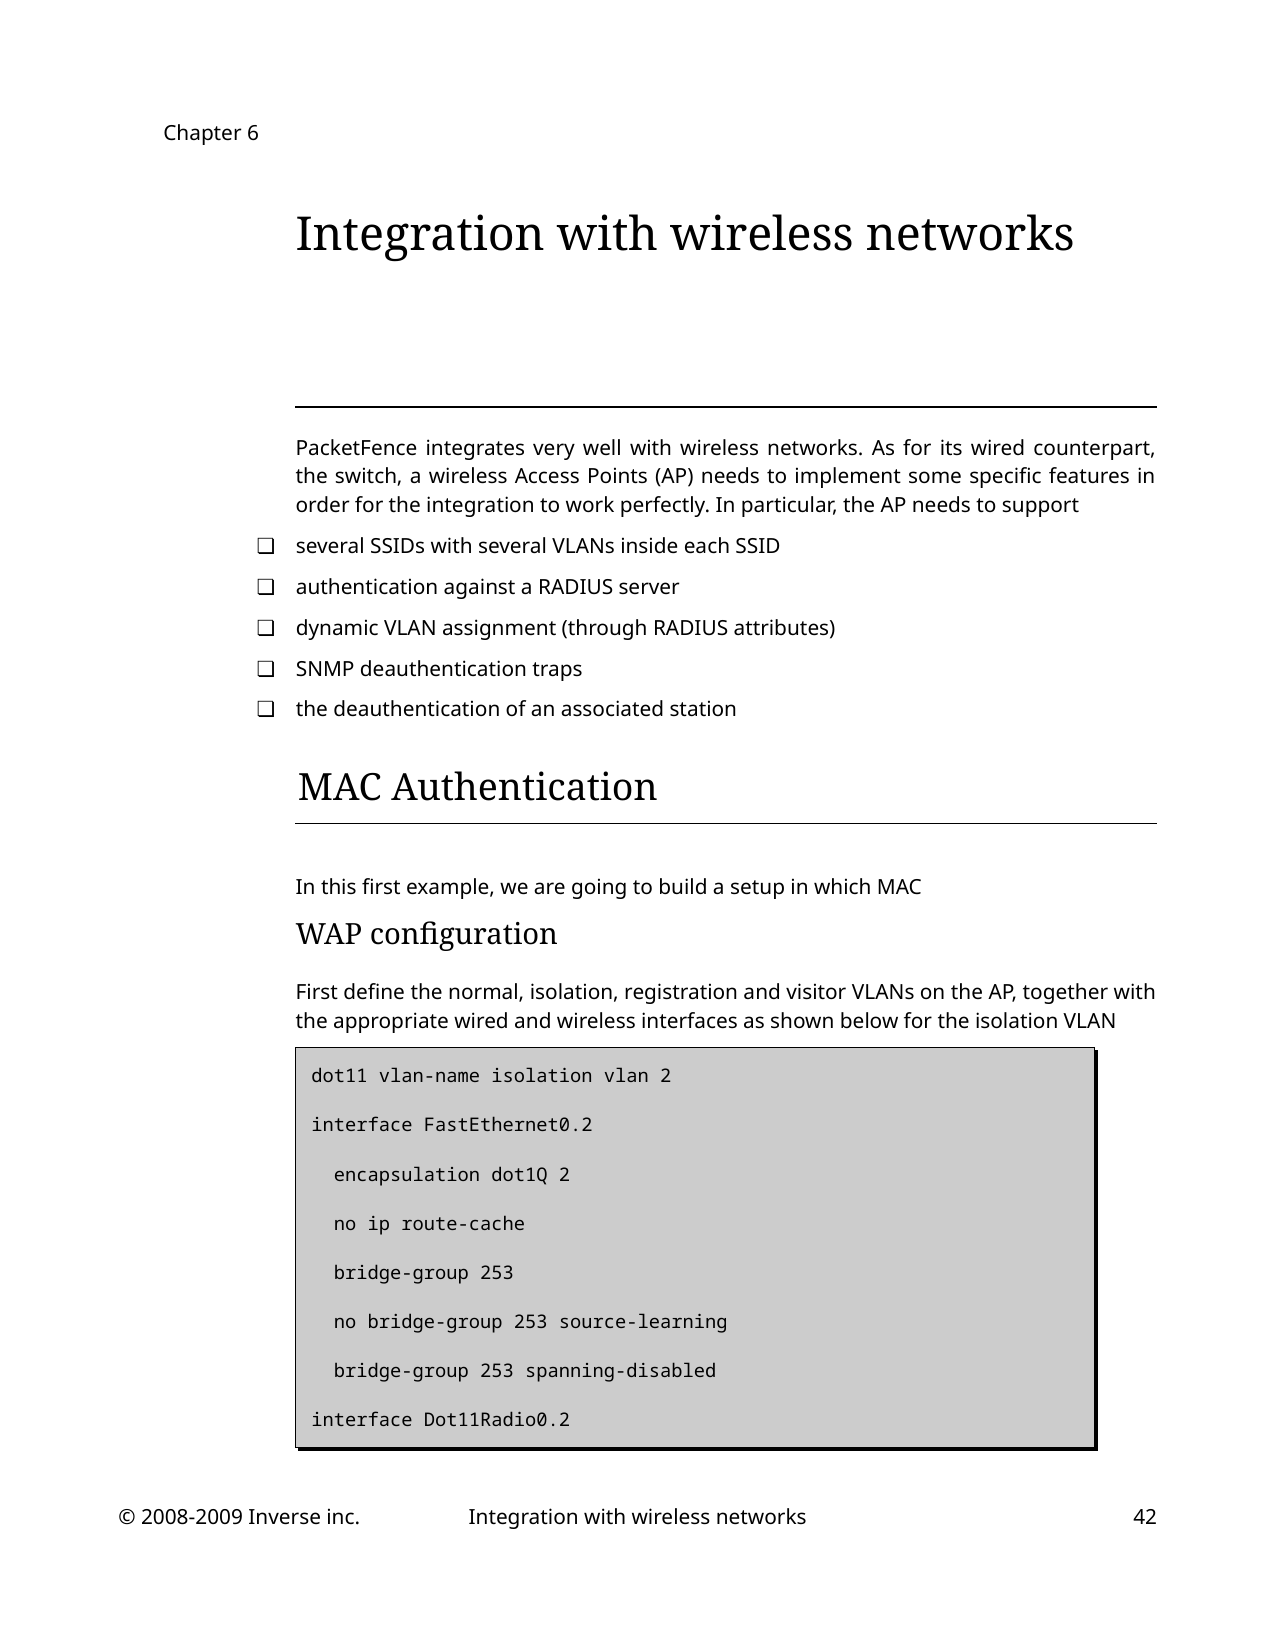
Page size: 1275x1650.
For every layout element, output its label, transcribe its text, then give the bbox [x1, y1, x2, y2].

text First define the normal, isolation, registration and visitor VLANs on the AP, together with the appropriate wired and wireless interfaces as shown below for the isolation VLAN [295, 977, 1157, 1034]
text interface FastEthernet0.2 [296, 1096, 1094, 1137]
text no bridge-group 253 source-learning [296, 1293, 1094, 1334]
text interface Dot11Radio0.2 [296, 1391, 1094, 1447]
text bridge-group 253 [296, 1243, 1094, 1285]
list ❏ the deauthentication of an associated station [256, 694, 1157, 723]
text encapsulation dot1Q 2 [296, 1145, 1094, 1186]
text bridge-group 253 spanning-disabled [296, 1342, 1094, 1383]
list ❏ SNMP deauthentication traps [256, 654, 1157, 682]
subtitle WAP configuration [295, 913, 1157, 953]
subtitle MAC Authentication [295, 760, 1157, 823]
subtitle Integration with wireless networks [295, 201, 1157, 406]
list ❏ several SSIDs with several VLANs inside each SSID [256, 531, 1157, 559]
text In this first example, we are going to build a setup in which MAC [295, 872, 1157, 900]
list ❏ authentication against a RADIUS server [256, 572, 1157, 600]
list ❏ dynamic VLAN assignment (through RADIUS attributes) [256, 613, 1157, 641]
text dot11 vlan-name isolation vlan 2 [296, 1048, 1094, 1088]
text no ip route-cache [296, 1194, 1094, 1236]
text PacketFence integrates very well with wireless networks. As for its wired counterpart, the switch, a wireless Access Points (AP) needs to implement some specific features in order for the integration to work perfectly. In particular, the AP needs to support [295, 433, 1157, 518]
